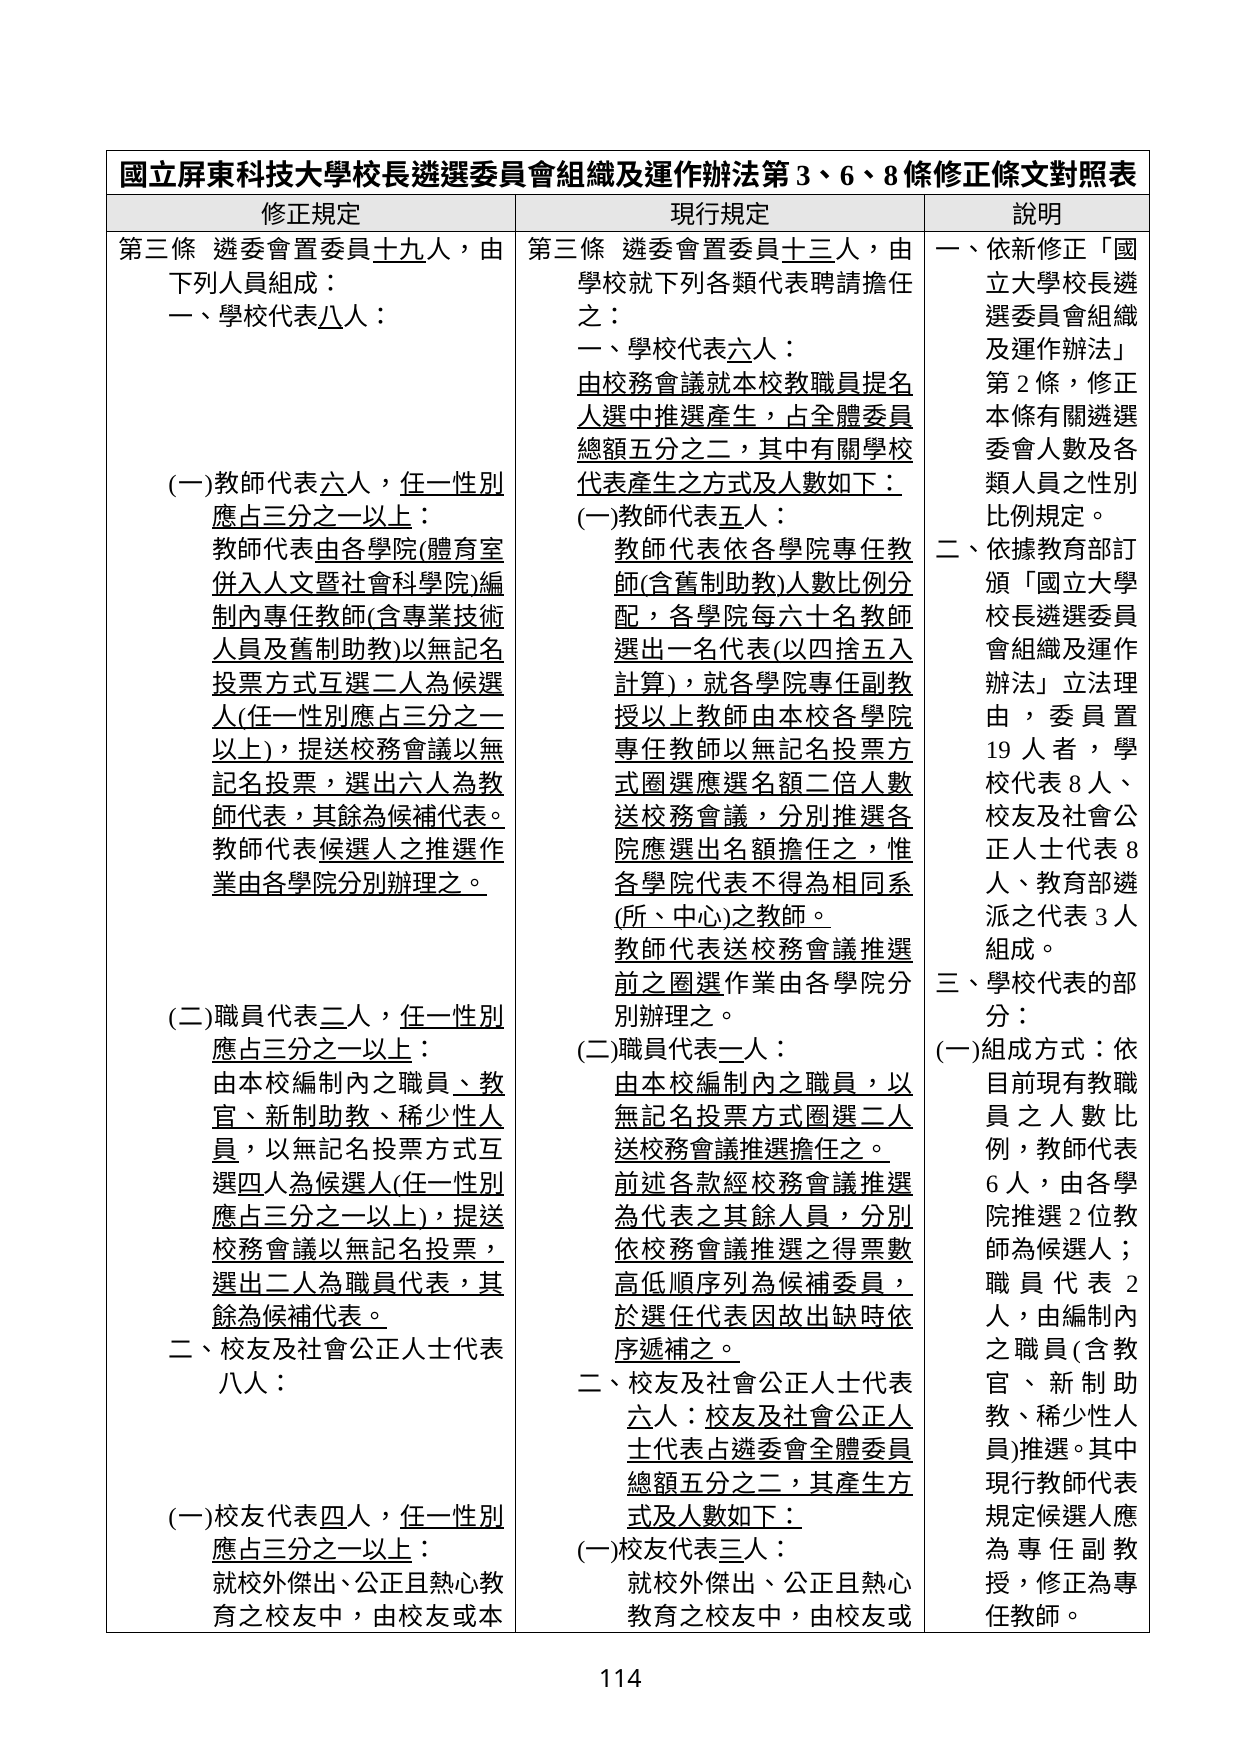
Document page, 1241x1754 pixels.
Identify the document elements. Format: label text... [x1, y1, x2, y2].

table_cell 修正規定 [107, 195, 515, 231]
table_cell 現行規定 [516, 195, 924, 231]
table_cell 說明 [925, 195, 1149, 231]
table_header 國立屏東科技大學校長遴選委員會組織及運作辦法第3、6、8條修正條文對照表 [107, 151, 1149, 194]
table_cell 第三條 遴委會置委員十九人，由下列人員組成： 一、學校代表八人： (一)教師代表六人，任一性別應占三分之一以上： 教師代表由各學院(體育室併入人文暨社會科學院)編制內專任教師(含專業技術人員及舊制助教)以無記名投票方式互選二人為候選人(任一性別應占三分之一以上)，提送校務會議以無記名投票，選出六人為教師代表，其餘為候補代表。 教師代表候選人之推選作業由各學院分別辦理之。 (二)職員代表二人，任一性別應占三分之一以上： 由本校編制內之職員、教官、新制助教、稀少性人員，以無記名投票方式互選四人為候選人(任一性別應占三分之一以上)，提送校務會議以無記名投票，選出二人為職員代表，其餘為候補代表。 二、校友及社會公正人士代表八人： (一)校友代表四人，任一性別應占三分之一以上： 就校外傑出、公正且熱心教育之校友中，由校友或本 [107, 232, 515, 1632]
table_cell 第三條 遴委會置委員十三人，由學校就下列各類代表聘請擔任之： 一、學校代表六人： 由校務會議就本校教職員提名人選中推選產生，占全體委員總額五分之二，其中有關學校代表產生之方式及人數如下： (一)教師代表五人： 教師代表依各學院專任教師(含舊制助教)人數比例分配，各學院每六十名教師選出一名代表(以四捨五入計算)，就各學院專任副教授以上教師由本校各學院專任教師以無記名投票方式圈選應選名額二倍人數送校務會議，分別推選各院應選出名額擔任之，惟各學院代表不得為相同系(所、中心)之教師。 教師代表送校務會議推選前之圈選作業由各學院分別辦理之。 (二)職員代表一人： 由本校編制內之職員，以無記名投票方式圈選二人送校務會議推選擔任之。 前述各款經校務會議推選為代表之其餘人員，分別依校務會議推選之得票數高低順序列為候補委員，於選任代表因故出缺時依序遞補之。 二、校友及社會公正人士代表六人：校友及社會公正人士代表占遴委會全體委員總額五分之二，其產生方式及人數如下： (一)校友代表三人： 就校外傑出、公正且熱心教育之校友中，由校友或 [516, 232, 924, 1632]
table_cell 一、依新修正「國立大學校長遴選委員會組織及運作辦法」第2條，修正本條有關遴選委會人數及各類人員之性別比例規定。 二、依據教育部訂頒「國立大學校長遴選委員會組織及運作辦法」立法理由，委員置19人者，學校代表8人、校友及社會公正人士代表8人、教育部遴派之代表3人組成。 三、學校代表的部分： (一)組成方式：依目前現有教職員之人數比例，教師代表6人，由各學院推選2位教師為候選人；職員代表2人，由編制內之職員(含教官、新制助教、稀少性人員)推選。其中現行教師代表規定候選人應為專任副教授，修正為專任教師。 [925, 232, 1149, 1632]
